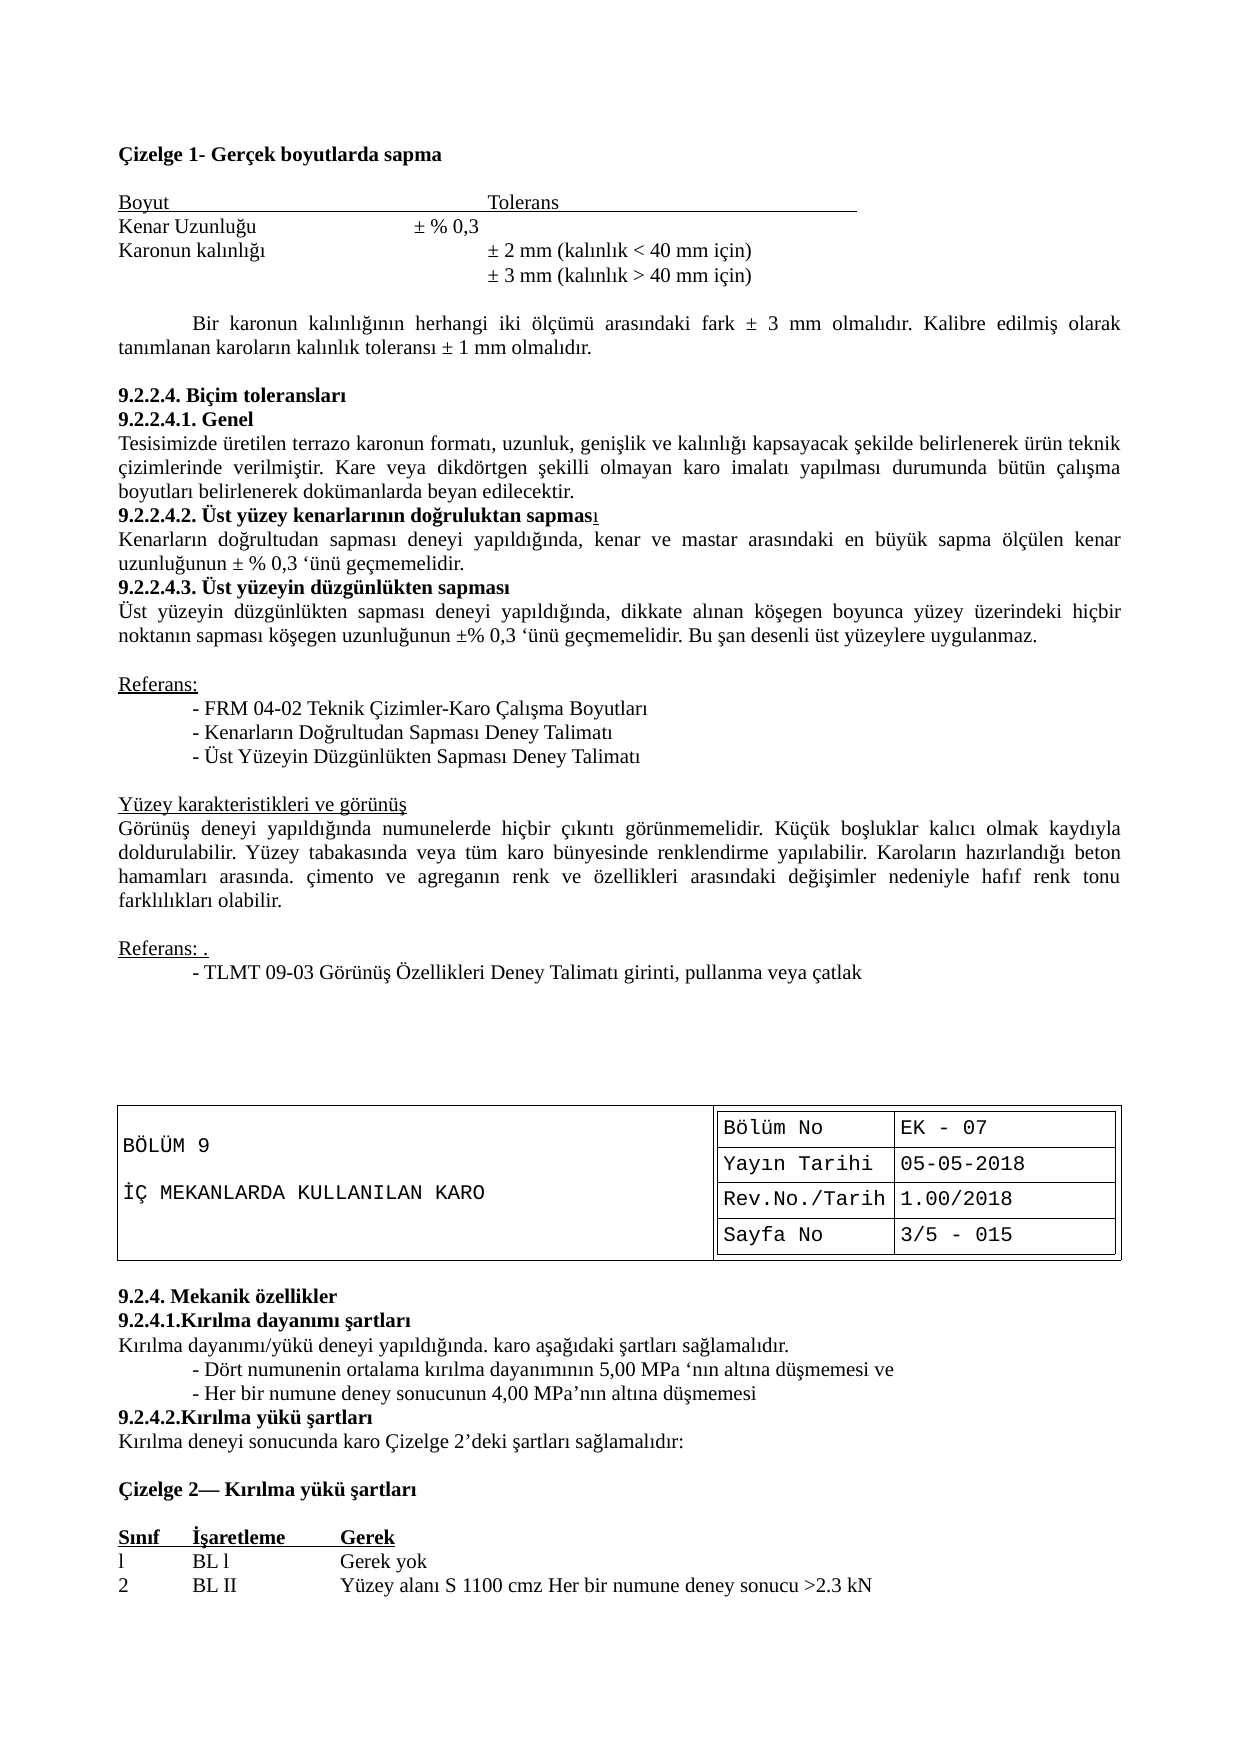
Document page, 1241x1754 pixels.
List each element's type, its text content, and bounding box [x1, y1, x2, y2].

text ± 3 mm (kalınlık > 40 mm için) [118, 262, 1122, 287]
text Çizelge 2— Kırılma yükü şartları [118, 1477, 1122, 1501]
text Kırılma dayanımı/yükü deneyi yapıldığında. karo aşağıdaki şartları sağlamalıdır. [118, 1332, 1122, 1357]
text - TLMT 09-03 Görünüş Özellikleri Deney Talimatı girinti, pullanma veya çatlak [118, 960, 1122, 984]
text Referans: [118, 672, 1122, 696]
text 9.2.4.1.Kırılma dayanımı şartları [118, 1308, 1122, 1332]
text Karonun kalınlığı ± 2 mm (kalınlık < 40 mm için) [118, 238, 1122, 262]
table_cell 3/5 - 015 [895, 1219, 1115, 1253]
text - Üst Yüzeyin Düzgünlükten Sapması Deney Talimatı [118, 744, 1122, 768]
text Boyut Tolerans [118, 190, 1122, 214]
table_cell Rev.No./Tarih [718, 1183, 894, 1218]
table_header BÖLÜM 9 İÇ MEKANLARDA KULLANILAN KARO [118, 1106, 713, 1260]
text Tesisimizde üretilen terrazo karonun formatı, uzunluk, genişlik ve kalınlığı kapsayacak şekilde belirlenerek ürün teknik çizimlerinde verilmiştir. Kare veya dikdörtgen şekilli olmayan karo imalatı yapılması durumunda bütün çalışma boyutları belirlenerek dokümanlarda beyan edilecektir. [118, 431, 1122, 503]
table_cell Yayın Tarihi [718, 1148, 894, 1182]
text Kenar Uzunluğu ± % 0,3 [118, 214, 1122, 238]
text Çizelge 1- Gerçek boyutlarda sapma [118, 142, 1122, 166]
text - FRM 04-02 Teknik Çizimler-Karo Çalışma Boyutları [118, 696, 1122, 720]
text Sınıf İşaretleme Gerek [118, 1525, 1122, 1549]
text Üst yüzeyin düzgünlükten sapması deneyi yapıldığında, dikkate alınan köşegen boyunca yüzey üzerindeki hiçbir noktanın sapması köşegen uzunluğunun ±% 0,3 ‘ünü geçmemelidir. Bu şan desenli üst yüzeylere uygulanmaz. [118, 599, 1122, 647]
text Referans: . [118, 936, 1122, 960]
text 9.2.4.2.Kırılma yükü şartları [118, 1405, 1122, 1429]
text 9.2.2.4.2. Üst yüzey kenarlarının doğruluktan sapması [118, 503, 1122, 527]
table_cell Sayfa No [718, 1219, 894, 1253]
text 9.2.4. Mekanik özellikler [118, 1284, 1122, 1308]
text Görünüş deneyi yapıldığında numunelerde hiçbir çıkıntı görünmemelidir. Küçük boşluklar kalıcı olmak kaydıyla doldurulabilir. Yüzey tabakasında veya tüm karo bünyesinde renklendirme yapılabilir. Karoların hazırlandığı beton hamamları arasında. çimento ve agreganın renk ve özellikleri arasındaki değişimler nedeniyle hafıf renk tonu farklılıkları olabilir. [118, 816, 1122, 912]
text 2 BL II Yüzey alanı S 1100 cmz Her bir numune deney sonucu >2.3 kN [118, 1573, 1122, 1597]
text Kenarların doğrultudan sapması deneyi yapıldığında, kenar ve mastar arasındaki en büyük sapma ölçülen kenar uzunluğunun ± % 0,3 ‘ünü geçmemelidir. [118, 527, 1122, 575]
table_header EK - 07 [895, 1112, 1115, 1147]
table_header Bölüm No [718, 1112, 894, 1147]
text Yüzey karakteristikleri ve görünüş [118, 792, 1122, 816]
text - Kenarların Doğrultudan Sapması Deney Talimatı [118, 720, 1122, 744]
text 9.2.2.4. Biçim toleransları [118, 383, 1122, 407]
text - Her bir numune deney sonucunun 4,00 MPa’nın altına düşmemesi [118, 1381, 1122, 1405]
table_cell 1.00/2018 [895, 1183, 1115, 1218]
text 9.2.2.4.3. Üst yüzeyin düzgünlükten sapması [118, 575, 1122, 599]
text Bir karonun kalınlığının herhangi iki ölçümü arasındaki fark ± 3 mm olmalıdır. Kalibre edilmiş olarak tanımlanan karoların kalınlık toleransı ± 1 mm olmalıdır. [118, 311, 1122, 359]
text - Dört numunenin ortalama kırılma dayanımının 5,00 MPa ‘nın altına düşmemesi ve [118, 1357, 1122, 1381]
text 9.2.2.4.1. Genel [118, 407, 1122, 431]
table_header [714, 1106, 1121, 1260]
table_cell 05-05-2018 [895, 1148, 1115, 1182]
text l BL l Gerek yok [118, 1549, 1122, 1573]
text Kırılma deneyi sonucunda karo Çizelge 2’deki şartları sağlamalıdır: [118, 1429, 1122, 1453]
